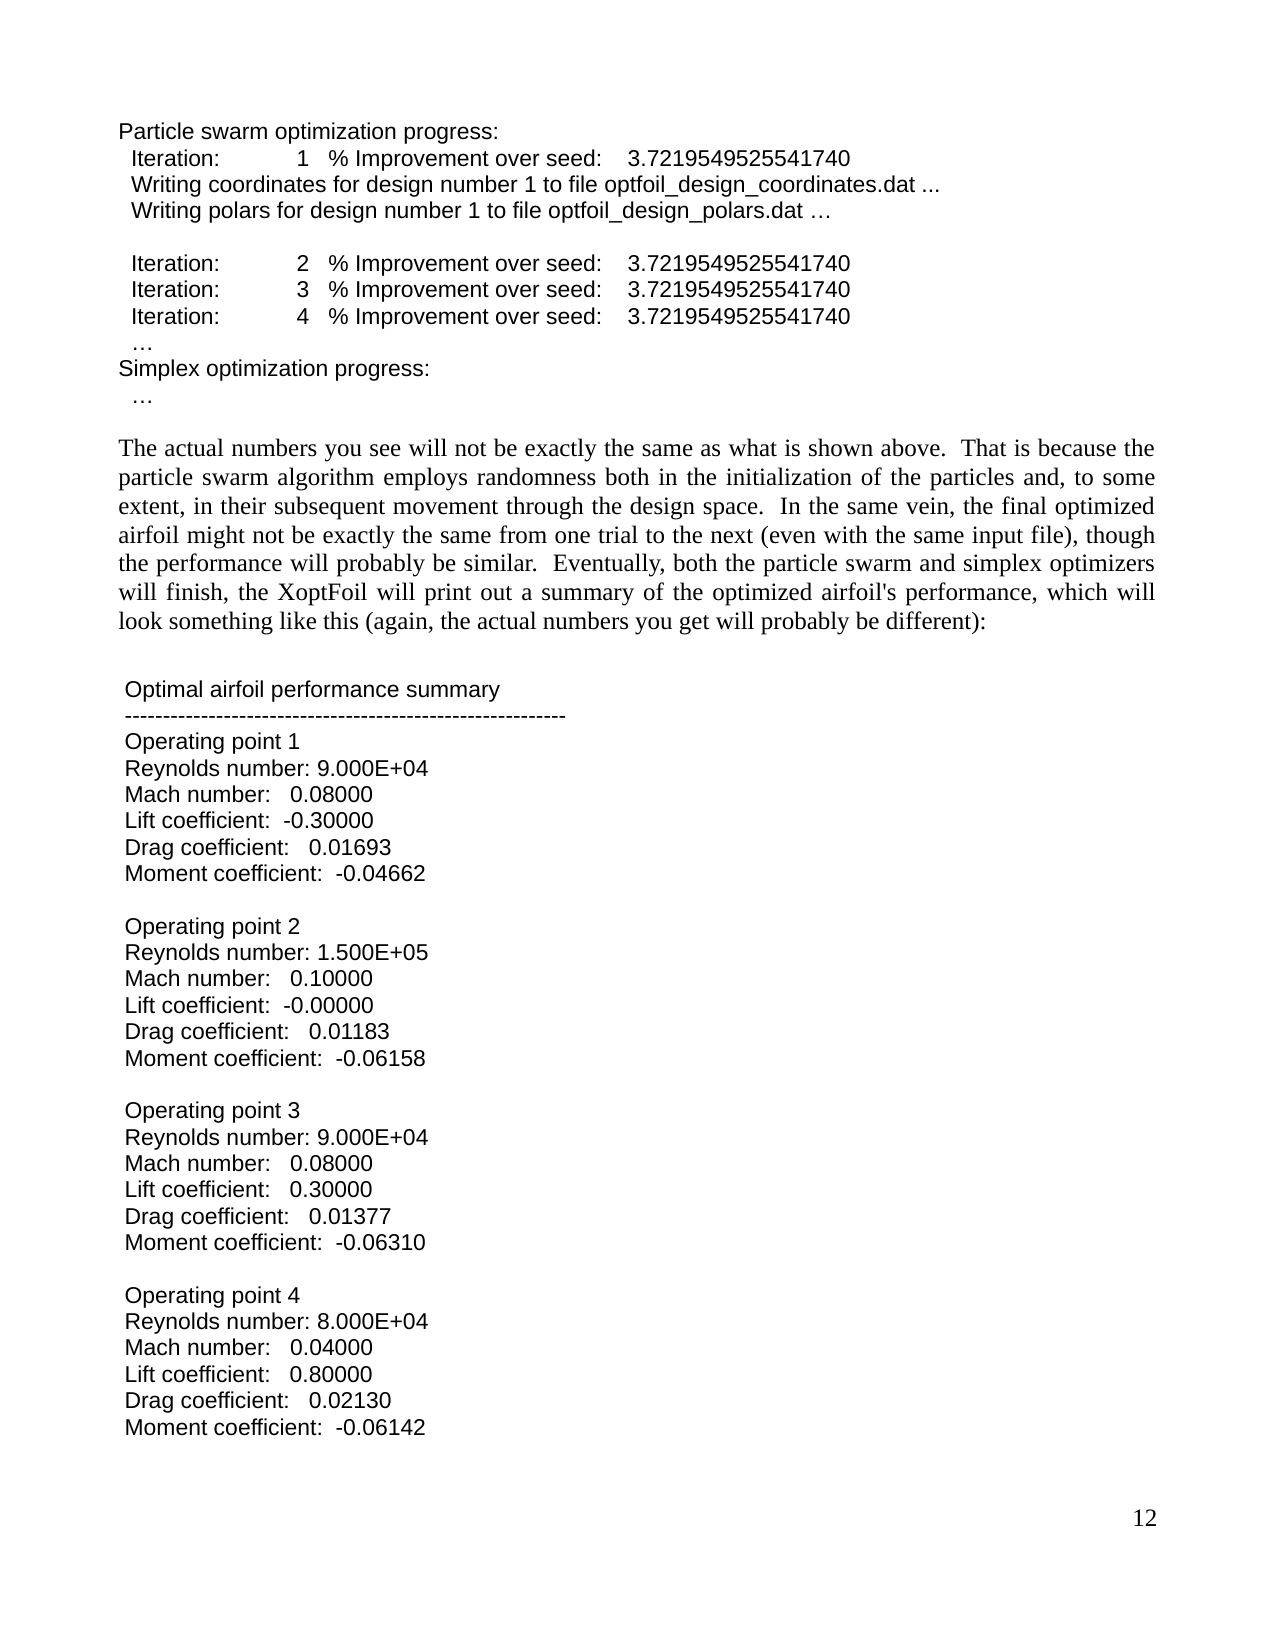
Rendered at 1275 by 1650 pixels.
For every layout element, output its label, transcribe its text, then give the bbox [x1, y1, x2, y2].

text Lift coefficient: -0.30000 [118, 807, 1157, 834]
text Lift coefficient: 0.80000 [118, 1361, 1157, 1387]
text Operating point 3 [118, 1097, 1157, 1123]
text Iteration: 2 % Improvement over seed: 3.7219549525541740 [118, 250, 1157, 276]
text Moment coefficient: -0.06158 [118, 1044, 1157, 1071]
text Simplex optimization progress: [118, 355, 1157, 382]
text Reynolds number: 9.000E+04 [118, 1123, 1157, 1150]
text … [118, 382, 1157, 408]
text Mach number: 0.10000 [118, 965, 1157, 992]
text ---------------------------------------------------------- [118, 702, 1157, 728]
text Moment coefficient: -0.06142 [118, 1413, 1157, 1440]
text … [118, 329, 1157, 355]
text Iteration: 3 % Improvement over seed: 3.7219549525541740 [118, 276, 1157, 303]
text Reynolds number: 9.000E+04 [118, 754, 1157, 781]
text Iteration: 4 % Improvement over seed: 3.7219549525541740 [118, 303, 1157, 329]
text Mach number: 0.04000 [118, 1334, 1157, 1361]
text Operating point 2 [118, 913, 1157, 939]
text Writing polars for design number 1 to file optfoil_design_polars.dat … [118, 197, 1157, 223]
text Moment coefficient: -0.06310 [118, 1229, 1157, 1255]
text Iteration: 1 % Improvement over seed: 3.7219549525541740 [118, 144, 1157, 171]
text Operating point 1 [118, 728, 1157, 754]
text Moment coefficient: -0.04662 [118, 860, 1157, 886]
text Reynolds number: 1.500E+05 [118, 939, 1157, 965]
text Lift coefficient: -0.00000 [118, 992, 1157, 1018]
text Particle swarm optimization progress: [118, 118, 1157, 144]
text Writing coordinates for design number 1 to file optfoil_design_coordinates.dat ... [118, 171, 1157, 197]
text Drag coefficient: 0.02130 [118, 1387, 1157, 1413]
text Optimal airfoil performance summary [118, 676, 1157, 702]
text Drag coefficient: 0.01377 [118, 1203, 1157, 1229]
text The actual numbers you see will not be exactly the same as what is shown above. That is because the particle swarm algorithm employs randomness both in the initialization of the particles and, to some extent, in their subsequent movement through the design space. In the same vein, the final optimized airfoil might not be exactly the same from one trial to the next (even with the same input file), though the performance will probably be similar. Eventually, both the particle swarm and simplex optimizers will finish, the XoptFoil will print out a summary of the optimized airfoil's performance, which will look something like this (again, the actual numbers you get will probably be different): [118, 433, 1157, 635]
text Mach number: 0.08000 [118, 781, 1157, 807]
text Operating point 4 [118, 1282, 1157, 1308]
text Drag coefficient: 0.01183 [118, 1018, 1157, 1044]
text Reynolds number: 8.000E+04 [118, 1308, 1157, 1334]
text Drag coefficient: 0.01693 [118, 834, 1157, 860]
text Lift coefficient: 0.30000 [118, 1176, 1157, 1203]
text Mach number: 0.08000 [118, 1150, 1157, 1176]
